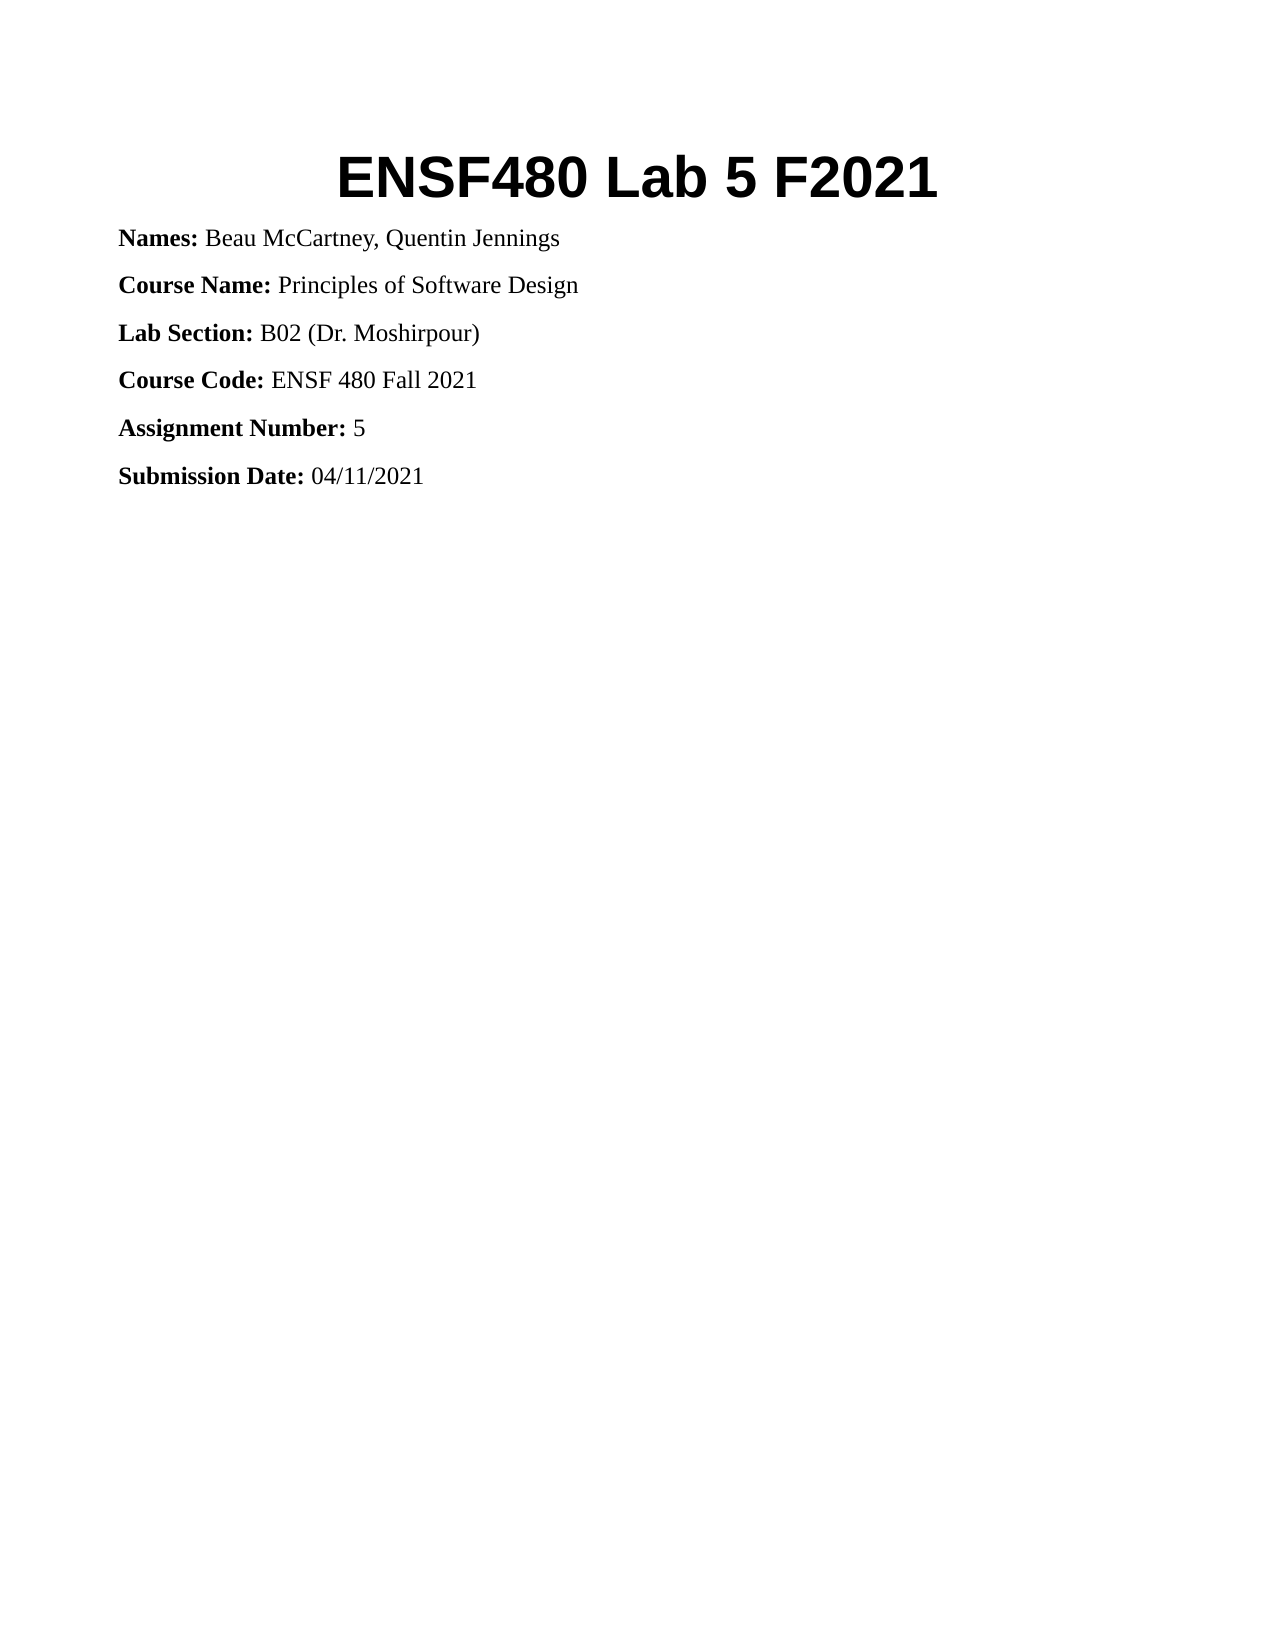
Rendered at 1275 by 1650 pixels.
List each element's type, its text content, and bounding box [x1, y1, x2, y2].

title ENSF480 Lab 5 F2021 [118, 143, 1157, 210]
text Lab Section: B02 (Dr. Moshirpour) [118, 318, 1157, 347]
text Assignment Number: 5 [118, 413, 1157, 442]
text Course Name: Principles of Software Design [118, 270, 1157, 299]
text Course Code: ENSF 480 Fall 2021 [118, 366, 1157, 394]
text Names: Beau McCartney, Quentin Jennings [118, 223, 1157, 251]
text Submission Date: 04/11/2021 [118, 461, 1157, 489]
